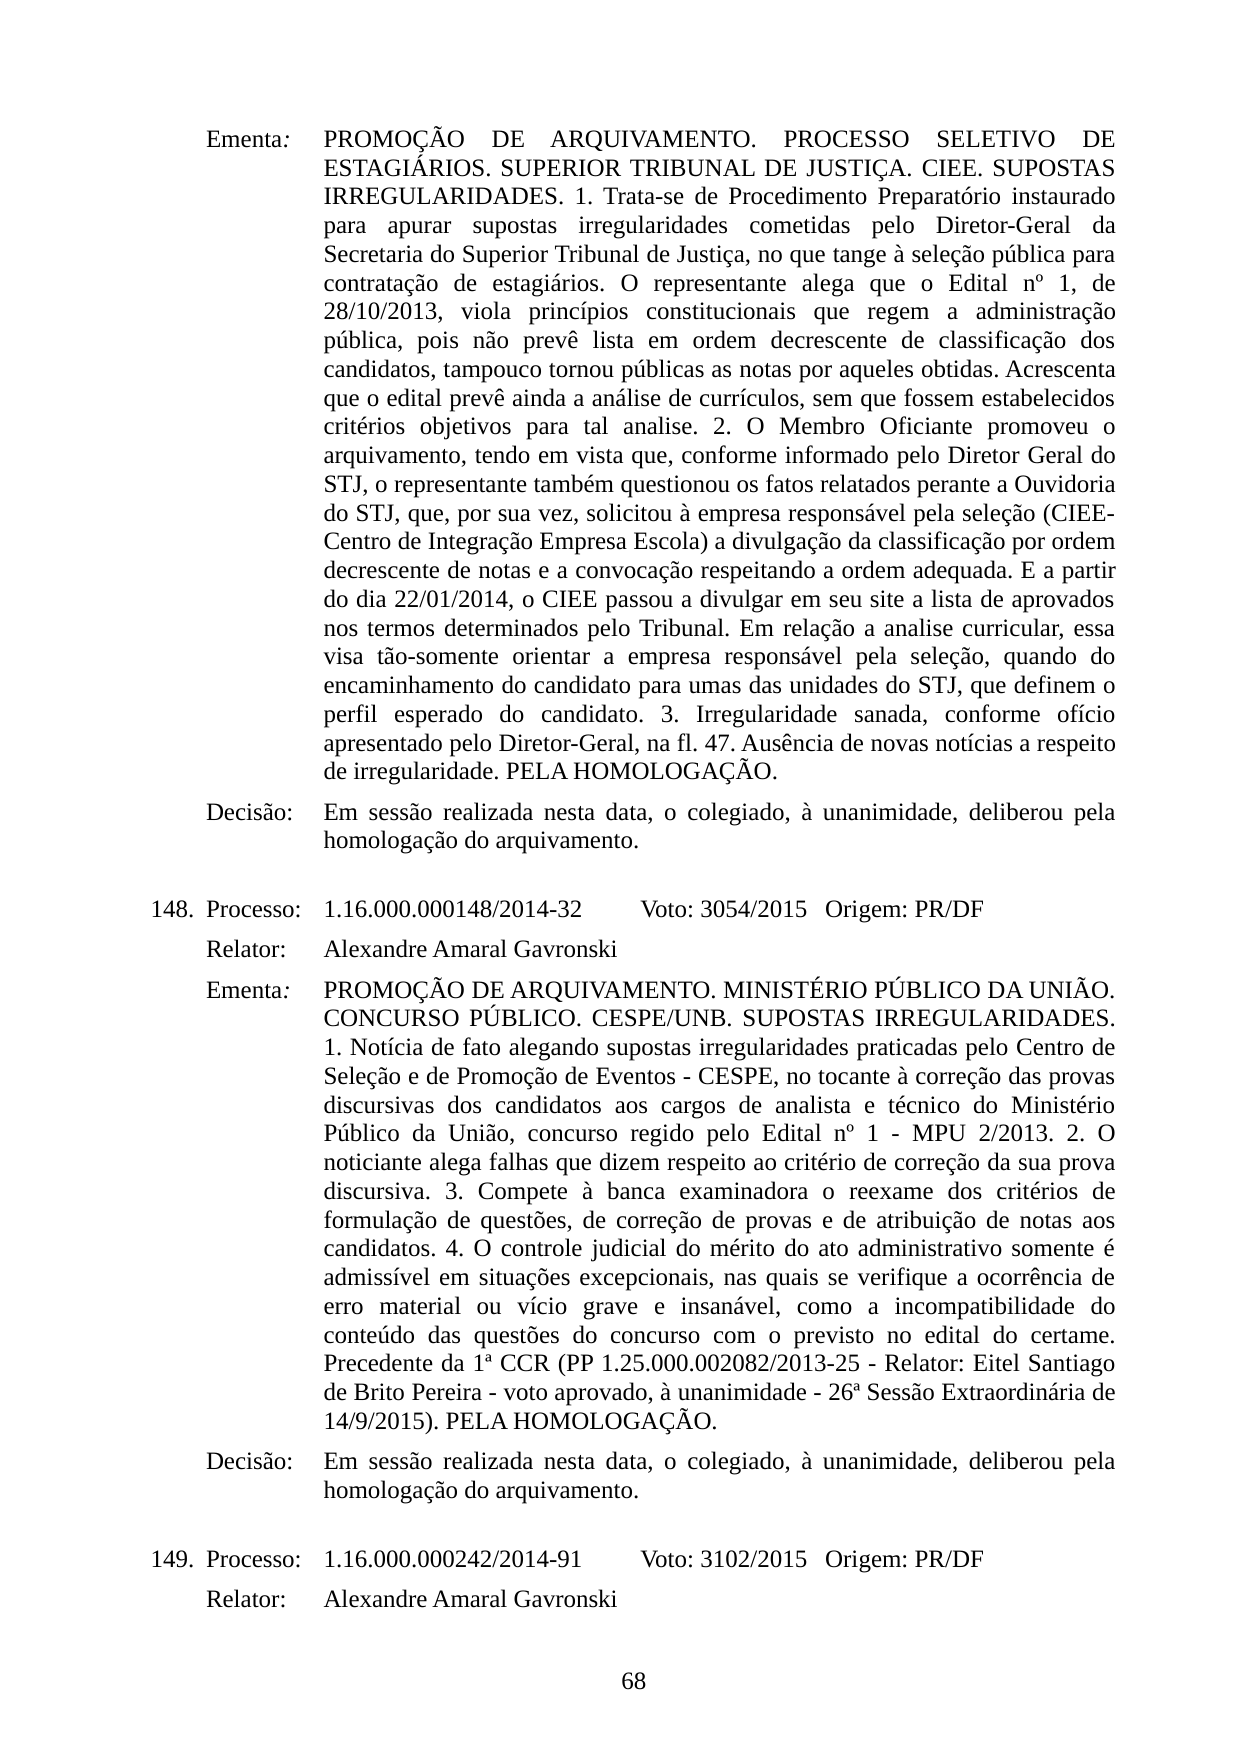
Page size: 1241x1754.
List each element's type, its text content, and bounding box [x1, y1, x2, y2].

table_cell Ementa: [200, 969, 318, 1440]
table_header 149. [145, 1538, 200, 1578]
table_cell PROMOÇÃO DE ARQUIVAMENTO. MINISTÉRIO PÚBLICO DA UNIÃO. CONCURSO PÚBLICO. CESPE/UNB. SUPOSTAS IRREGULARIDADES. 1. Notícia de fato alegando supostas irregularidades praticadas pelo Centro de Seleção e de Promoção de Eventos - CESPE, no tocante à correção das provas discursivas dos candidatos aos cargos de analista e técnico do Ministério Público da União, concurso regido pelo Edital nº 1 - MPU 2/2013. 2. O noticiante alega falhas que dizem respeito ao critério de correção da sua prova discursiva. 3. Compete à banca examinadora o reexame dos critérios de formulação de questões, de correção de provas e de atribuição de notas aos candidatos. 4. O controle judicial do mérito do ato administrativo somente é admissível em situações excepcionais, nas quais se verifique a ocorrência de erro material ou vício grave e insanável, como a incompatibilidade do conteúdo das questões do concurso com o previsto no edital do certame. Precedente da 1ª CCR (PP 1.25.000.002082/2013-25 - Relator: Eitel Santiago de Brito Pereira - voto aprovado, à unanimidade - 26ª Sessão Extraordinária de 14/9/2015). PELA HOMOLOGAÇÃO. [318, 969, 1122, 1440]
table_cell Em sessão realizada nesta data, o colegiado, à unanimidade, deliberou pela homologação do arquivamento. [318, 1440, 1122, 1509]
table_header Origem: PR/DF [819, 889, 1122, 929]
table_cell Decisão: [200, 791, 318, 860]
table_cell Ementa: [200, 118, 318, 791]
table_header Origem: PR/DF [819, 1538, 1122, 1578]
table_cell [145, 969, 200, 1440]
table_header 148. [145, 889, 200, 929]
table_header Voto: 3054/2015 [635, 889, 819, 929]
table_header 1.16.000.000242/2014-91 [318, 1538, 634, 1578]
table_cell Relator: [200, 929, 318, 969]
table_cell PROMOÇÃO DE ARQUIVAMENTO. PROCESSO SELETIVO DE ESTAGIÁRIOS. SUPERIOR TRIBUNAL DE JUSTIÇA. CIEE. SUPOSTAS IRREGULARIDADES. 1. Trata-se de Procedimento Preparatório instaurado para apurar supostas irregularidades cometidas pelo Diretor-Geral da Secretaria do Superior Tribunal de Justiça, no que tange à seleção pública para contratação de estagiários. O representante alega que o Edital nº 1, de 28/10/2013, viola princípios constitucionais que regem a administração pública, pois não prevê lista em ordem decrescente de classificação dos candidatos, tampouco tornou públicas as notas por aqueles obtidas. Acrescenta que o edital prevê ainda a análise de currículos, sem que fossem estabelecidos critérios objetivos para tal analise. 2. O Membro Oficiante promoveu o arquivamento, tendo em vista que, conforme informado pelo Diretor Geral do STJ, o representante também questionou os fatos relatados perante a Ouvidoria do STJ, que, por sua vez, solicitou à empresa responsável pela seleção (CIEE- Centro de Integração Empresa Escola) a divulgação da classificação por ordem decrescente de notas e a convocação respeitando a ordem adequada. E a partir do dia 22/01/2014, o CIEE passou a divulgar em seu site a lista de aprovados nos termos determinados pelo Tribunal. Em relação a analise curricular, essa visa tão-somente orientar a empresa responsável pela seleção, quando do encaminhamento do candidato para umas das unidades do STJ, que definem o perfil esperado do candidato. 3. Irregularidade sanada, conforme ofício apresentado pelo Diretor-Geral, na fl. 47. Ausência de novas notícias a respeito de irregularidade. PELA HOMOLOGAÇÃO. [318, 118, 1122, 791]
table_cell [145, 118, 200, 791]
table_cell Em sessão realizada nesta data, o colegiado, à unanimidade, deliberou pela homologação do arquivamento. [318, 791, 1122, 860]
table_cell Decisão: [200, 1440, 318, 1509]
table_header Processo: [200, 1538, 318, 1578]
table_cell Relator: [200, 1578, 318, 1618]
table_header Voto: 3102/2015 [635, 1538, 819, 1578]
table_cell [145, 929, 200, 969]
table_header 1.16.000.000148/2014-32 [318, 889, 634, 929]
table_cell [145, 791, 200, 860]
table_cell [145, 1440, 200, 1509]
table_cell [145, 1578, 200, 1618]
table_cell Alexandre Amaral Gavronski [318, 1578, 1122, 1618]
table_cell Alexandre Amaral Gavronski [318, 929, 1122, 969]
table_header Processo: [200, 889, 318, 929]
